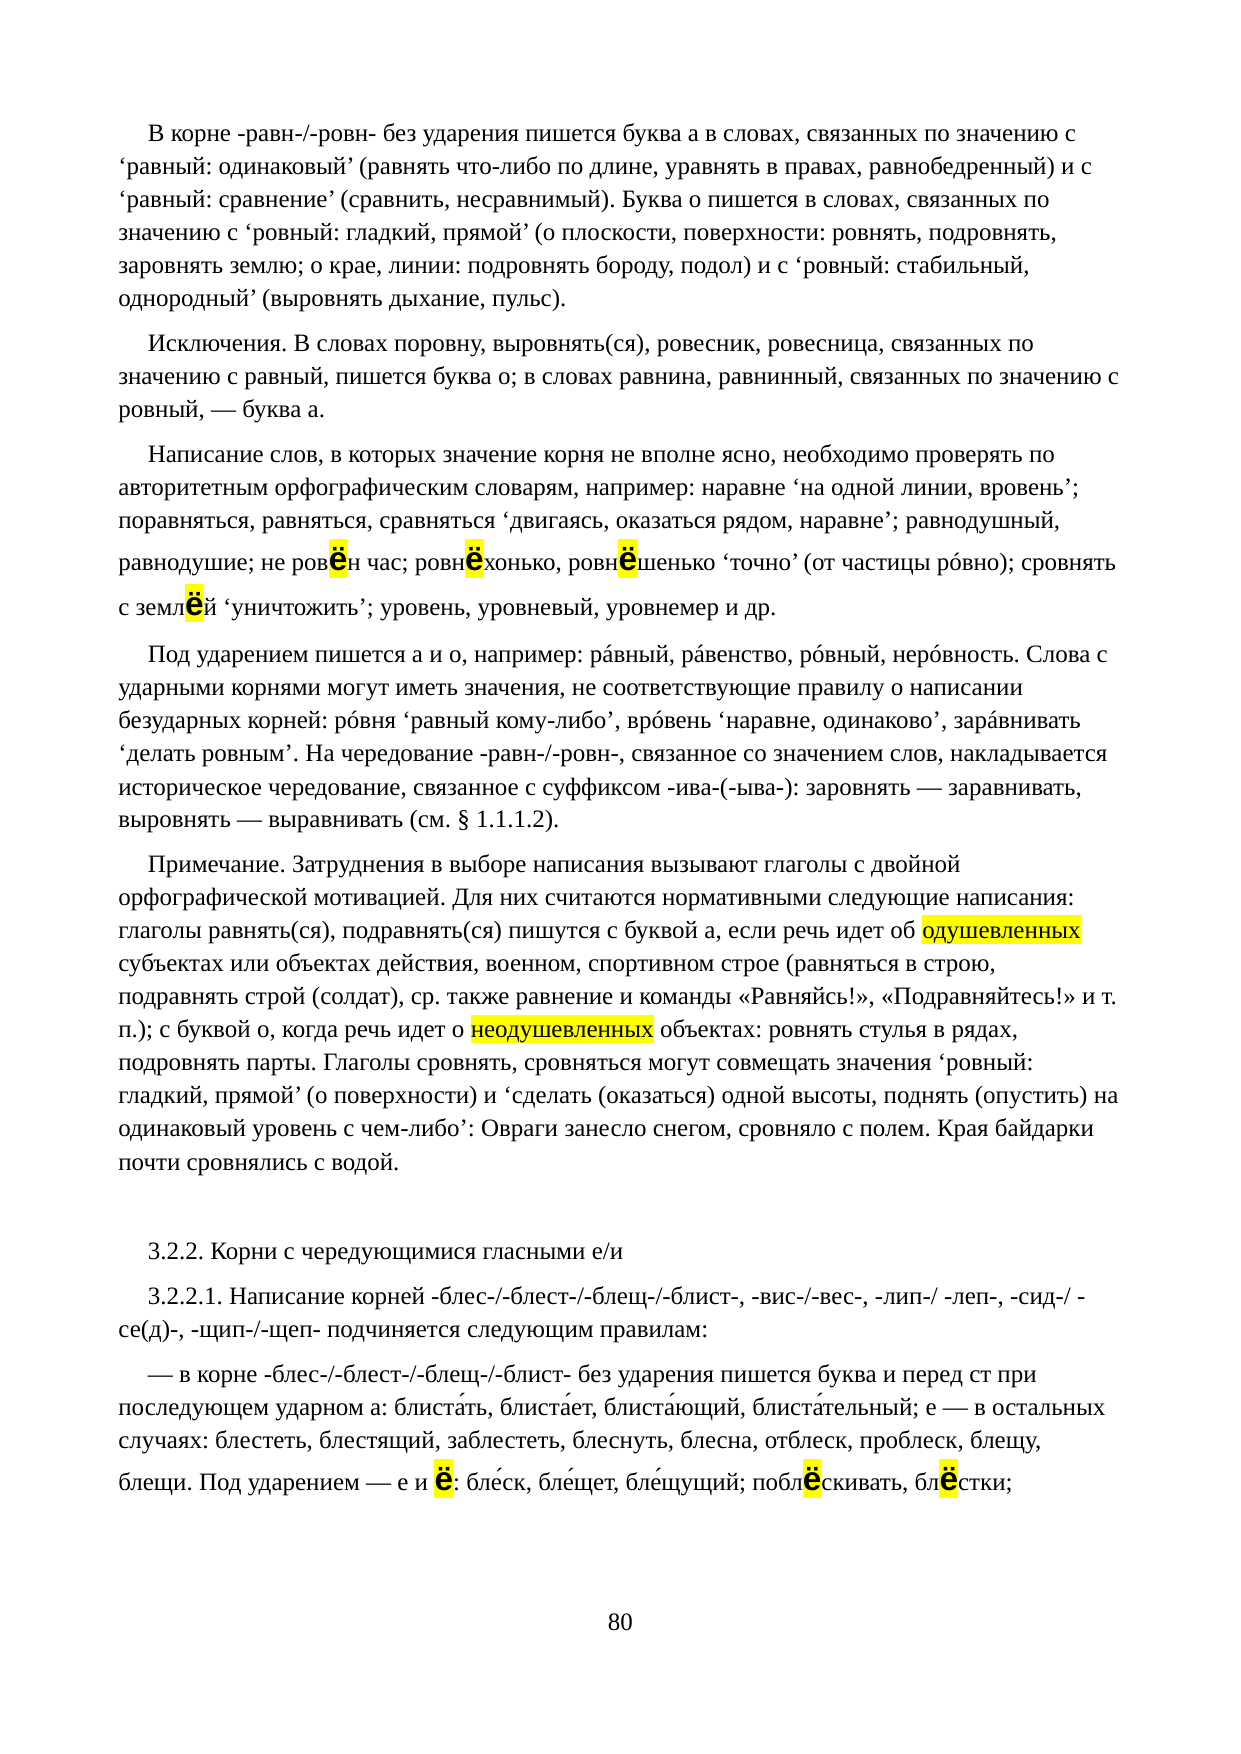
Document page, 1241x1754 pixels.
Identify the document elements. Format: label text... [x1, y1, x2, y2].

text Исключения. В словах поровну, выровнять(ся), ровесник, ровесница, связанных по значению с равный, пишется буква о; в словах равнина, равнинный, связанных по значению с ровный, — буква а. [118, 328, 1122, 423]
text Примечание. Затруднения в выборе написания вызывают глаголы с двойной орфографической мотивацией. Для них считаются нормативными следующие написания: глаголы равнять(ся), подравнять(ся) пишутся с буквой а, если речь идет об одушевленных субъектах или объектах действия, военном, спортивном строе (равняться в строю, подравнять строй (солдат), ср. также равнение и команды «Равняйсь!», «Подравняйтесь!» и т. п.); с буквой о, когда речь идет о неодушевленных объектах: ровнять стулья в рядах, подровнять парты. Глаголы сровнять, сровняться могут совмещать значения ‘ровный: гладкий, прямой’ (о поверхности) и ‘сделать (оказаться) одной высоты, поднять (опустить) на одинаковый уровень с чем-либо’: Овраги занесло снегом, сровняло с полем. Края байдарки почти сровнялись с водой. [118, 849, 1122, 1175]
text 3.2.2.1. Написание корней -блес-/-блест-/-блещ-/-блист-, -вис-/-вес-, -лип-/ -леп-, -сид-/ -се(д)-, -щип-/-щеп- подчиняется следующим правилам: [118, 1281, 1122, 1343]
text Написание слов, в которых значение корня не вполне ясно, необходимо проверять по авторитетным орфографическим словарям, например: наравне ‘на одной линии, вровень’; поравняться, равняться, сравняться ‘двигаясь, оказаться рядом, наравне’; равнодушный, равнодушие; не ровён час; ровнёхонько, ровнёшенько ‘точно’ (от частицы рóвно); сровнять с землёй ‘уничтожить’; уровень, уровневый, уровнемер и др. [118, 439, 1122, 622]
text 3.2.2. Корни с чередующимися гласными е/и [118, 1236, 1122, 1265]
text — в корне -блес-/-блест-/-блещ-/-блист- без ударения пишется буква и перед ст при последующем ударном а: блиста́ть, блиста́ет, блиста́ющий, блиста́тельный; е — в остальных случаях: блестеть, блестящий, заблестеть, блеснуть, блесна, отблеск, проблеск, блещу, блещи. Под ударением — е и ё: бле́ск, бле́щет, бле́щущий; поблёскивать, блёстки; [118, 1359, 1122, 1498]
text Под ударением пишется а и о, например: рáвный, рáвенство, рóвный, нерóвность. Слова с ударными корнями могут иметь значения, не соответствующие правилу о написании безударных корней: рóвня ‘равный кому-либо’, врóвень ‘наравне, одинаково’, зарáвнивать ‘делать ровным’. На чередование -равн-/-ровн-, связанное со значением слов, накладывается историческое чередование, связанное с суффиксом -ива-(-ыва-): заровнять — заравнивать, выровнять — выравнивать (см. § 1.1.1.2). [118, 639, 1122, 833]
text В корне -равн-/-ровн- без ударения пишется буква а в словах, связанных по значению с ‘равный: одинаковый’ (равнять что-либо по длине, уравнять в правах, равнобедренный) и с ‘равный: сравнение’ (сравнить, несравнимый). Буква о пишется в словах, связанных по значению с ‘ровный: гладкий, прямой’ (о плоскости, поверхности: ровнять, подровнять, заровнять землю; о крае, линии: подровнять бороду, подол) и с ‘ровный: стабильный, однородный’ (выровнять дыхание, пульс). [118, 118, 1122, 312]
